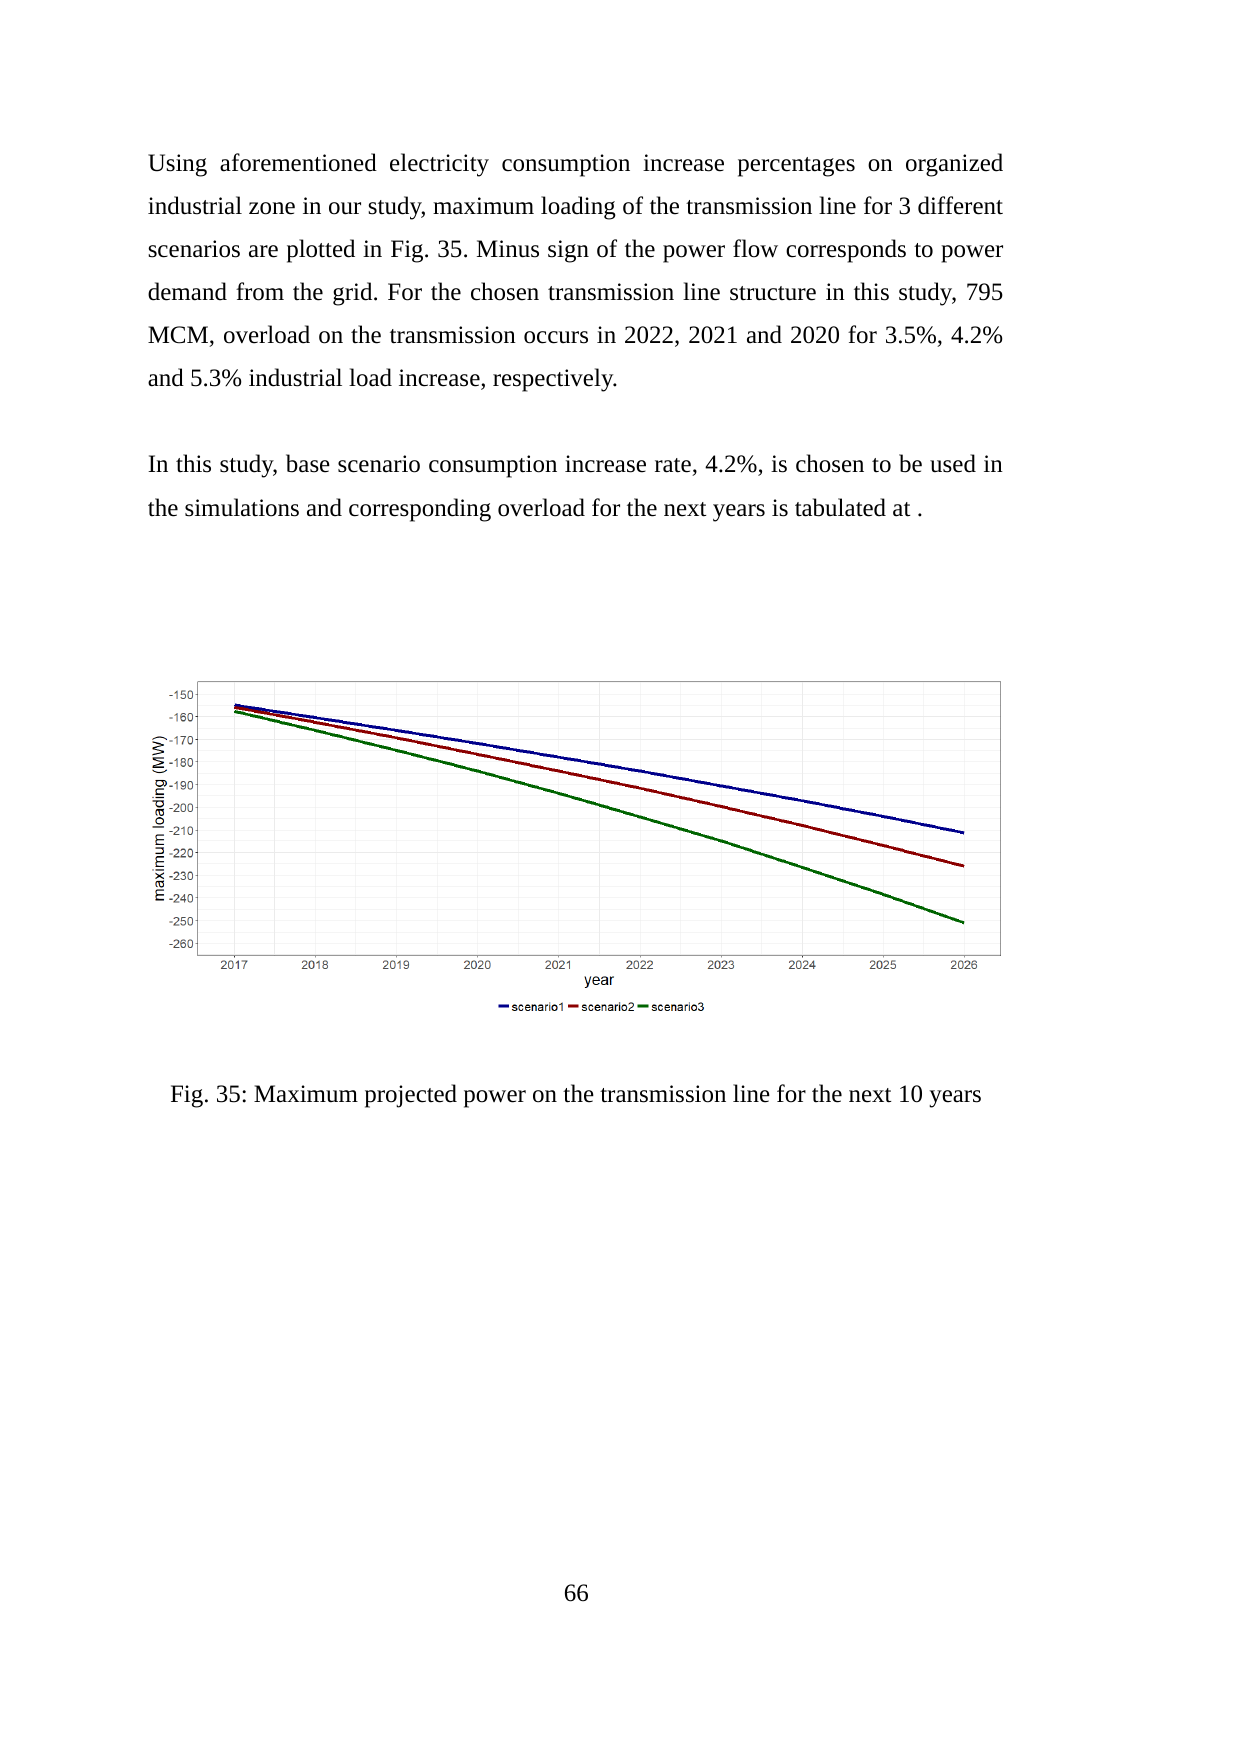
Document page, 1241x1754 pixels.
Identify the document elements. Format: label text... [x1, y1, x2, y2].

text Using aforementioned electricity consumption increase percentages on organized industrial zone in our study, maximum loading of the transmission line for 3 different scenarios are plotted in Fig. 35. Minus sign of the power flow corresponds to power demand from the grid. For the chosen transmission line structure in this study, 795 MCM, overload on the transmission occurs in 2022, 2021 and 2020 for 3.5%, 4.2% and 5.3% industrial load increase, respectively. [148, 148, 1004, 392]
text In this study, base scenario consumption increase rate, 4.2%, is chosen to be used in the simulations and corresponding overload for the next years is tabulated at . [148, 449, 1004, 521]
text Fig. 35: Maximum projected power on the transmission line for the next 10 years [148, 1079, 1004, 1108]
picture [147, 677, 1005, 1021]
